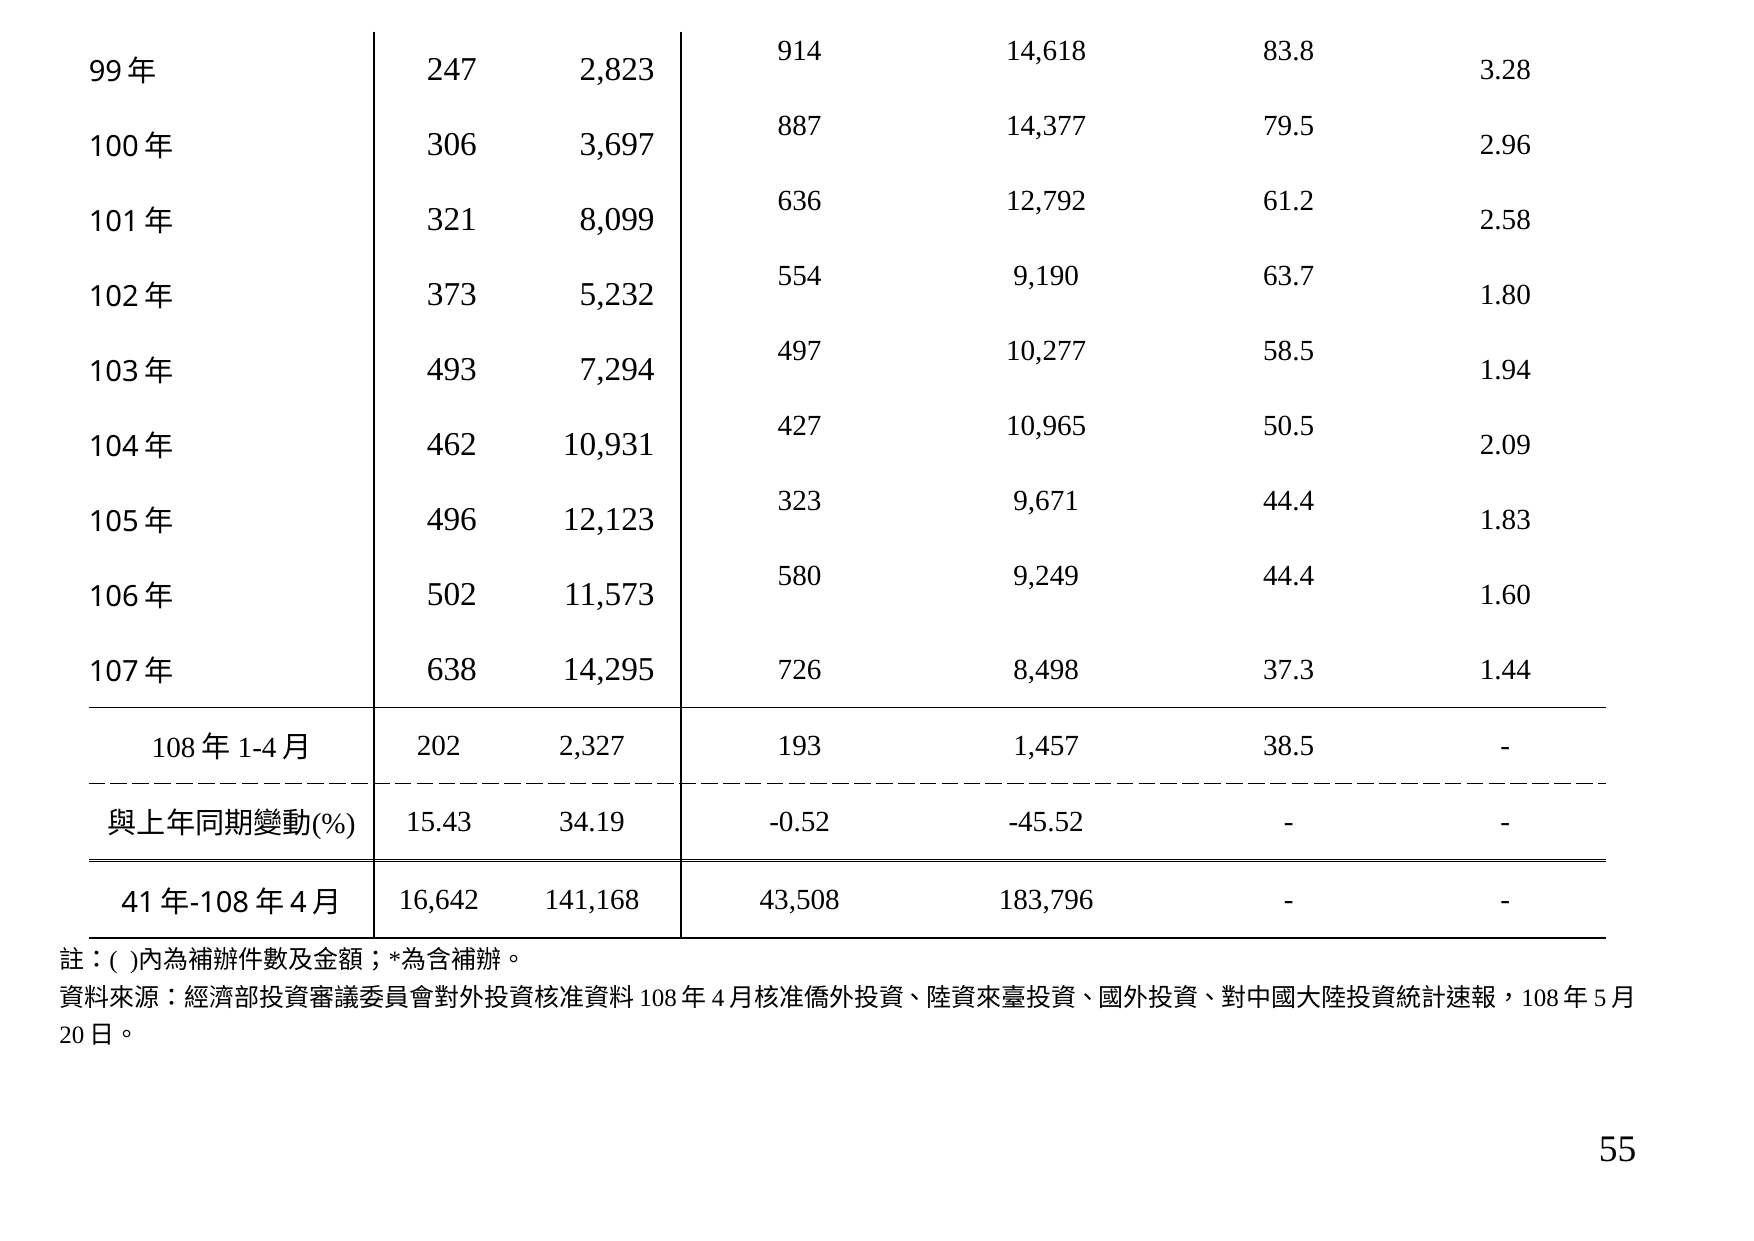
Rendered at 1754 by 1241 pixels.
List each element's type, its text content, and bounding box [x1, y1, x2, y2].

table_cell 63.7 [1174, 257, 1403, 332]
text 註：( )內為補辦件數及金額；*為含補辦。 [59, 939, 1636, 976]
table_cell 9,671 [918, 482, 1173, 557]
table_cell 9,190 [918, 257, 1173, 332]
table_cell 44.4 [1174, 482, 1403, 557]
table_cell 638 [375, 632, 503, 707]
table_cell 107年 [89, 632, 373, 707]
table_cell 914 [682, 32, 918, 107]
table_cell 141,168 [503, 862, 680, 937]
table_cell - [1174, 862, 1403, 937]
table_cell 8,498 [918, 632, 1173, 707]
table_cell 497 [682, 332, 918, 407]
table_cell 3,697 [503, 107, 680, 182]
table_cell 34.19 [503, 783, 680, 859]
table_cell 321 [375, 182, 503, 257]
table_cell 373 [375, 257, 503, 332]
table_cell 99年 [89, 32, 373, 107]
table_cell 14,377 [918, 107, 1173, 182]
table_cell 183,796 [918, 862, 1173, 937]
table_cell 10,931 [503, 407, 680, 482]
table_cell 105年 [89, 482, 373, 557]
table_cell 58.5 [1174, 332, 1403, 407]
table_cell 106年 [89, 557, 373, 632]
table_cell 8,099 [503, 182, 680, 257]
table_cell 108年 1-4月 [89, 708, 373, 783]
table_cell 41年-108年4月 [89, 862, 373, 937]
table_cell 16,642 [375, 862, 503, 937]
table_cell 44.4 [1174, 557, 1403, 632]
table_cell 50.5 [1174, 407, 1403, 482]
table_cell 9,249 [918, 557, 1173, 632]
table_cell 427 [682, 407, 918, 482]
table_cell 101年 [89, 182, 373, 257]
table_cell 102年 [89, 257, 373, 332]
table_cell 37.3 [1174, 632, 1403, 707]
table_cell 193 [682, 708, 918, 783]
table_cell 103年 [89, 332, 373, 407]
table_cell 726 [682, 632, 918, 707]
table_cell 5,232 [503, 257, 680, 332]
table_cell 1,457 [918, 708, 1173, 783]
table_cell 14,295 [503, 632, 680, 707]
table_cell 14,618 [918, 32, 1173, 107]
table_cell 1.80 [1404, 257, 1606, 332]
table_cell 1.60 [1404, 557, 1606, 632]
table_cell 1.94 [1404, 332, 1606, 407]
table_cell 3.28 [1404, 32, 1606, 107]
table_cell 12,123 [503, 482, 680, 557]
table_cell 2.58 [1404, 182, 1606, 257]
table_cell 502 [375, 557, 503, 632]
table_cell 554 [682, 257, 918, 332]
table_cell 636 [682, 182, 918, 257]
table_cell 2.09 [1404, 407, 1606, 482]
table_cell - [1174, 783, 1403, 859]
table_cell 1.44 [1404, 632, 1606, 707]
table_cell 100年 [89, 107, 373, 182]
table_cell 462 [375, 407, 503, 482]
table_cell 306 [375, 107, 503, 182]
table_cell 12,792 [918, 182, 1173, 257]
table_cell 10,277 [918, 332, 1173, 407]
table_cell 38.5 [1174, 708, 1403, 783]
table_cell 2,327 [503, 708, 680, 783]
table_cell 10,965 [918, 407, 1173, 482]
table_cell 79.5 [1174, 107, 1403, 182]
table_cell 104年 [89, 407, 373, 482]
table_cell -0.52 [682, 783, 918, 859]
table_cell 2.96 [1404, 107, 1606, 182]
table_cell 43,508 [682, 862, 918, 937]
table_cell 61.2 [1174, 182, 1403, 257]
table_cell 887 [682, 107, 918, 182]
table_cell 493 [375, 332, 503, 407]
table_cell - [1404, 862, 1606, 937]
table_cell 2,823 [503, 32, 680, 107]
table_cell 83.8 [1174, 32, 1403, 107]
table_cell 580 [682, 557, 918, 632]
table_cell -45.52 [918, 783, 1173, 859]
table_cell 1.83 [1404, 482, 1606, 557]
table_cell 202 [375, 708, 503, 783]
table_cell 與上年同期變動(%) [89, 783, 373, 859]
table_cell 15.43 [375, 783, 503, 859]
table_cell 7,294 [503, 332, 680, 407]
table_cell 323 [682, 482, 918, 557]
table_cell 11,573 [503, 557, 680, 632]
table_cell 247 [375, 32, 503, 107]
table_cell - [1404, 708, 1606, 783]
table_cell - [1404, 783, 1606, 859]
text 資料來源：經濟部投資審議委員會對外投資核准資料108年4月核准僑外投資、陸資來臺投資、國外投資、對中國大陸投資統計速報，108年5月20日。 [59, 976, 1636, 1051]
table_cell 496 [375, 482, 503, 557]
